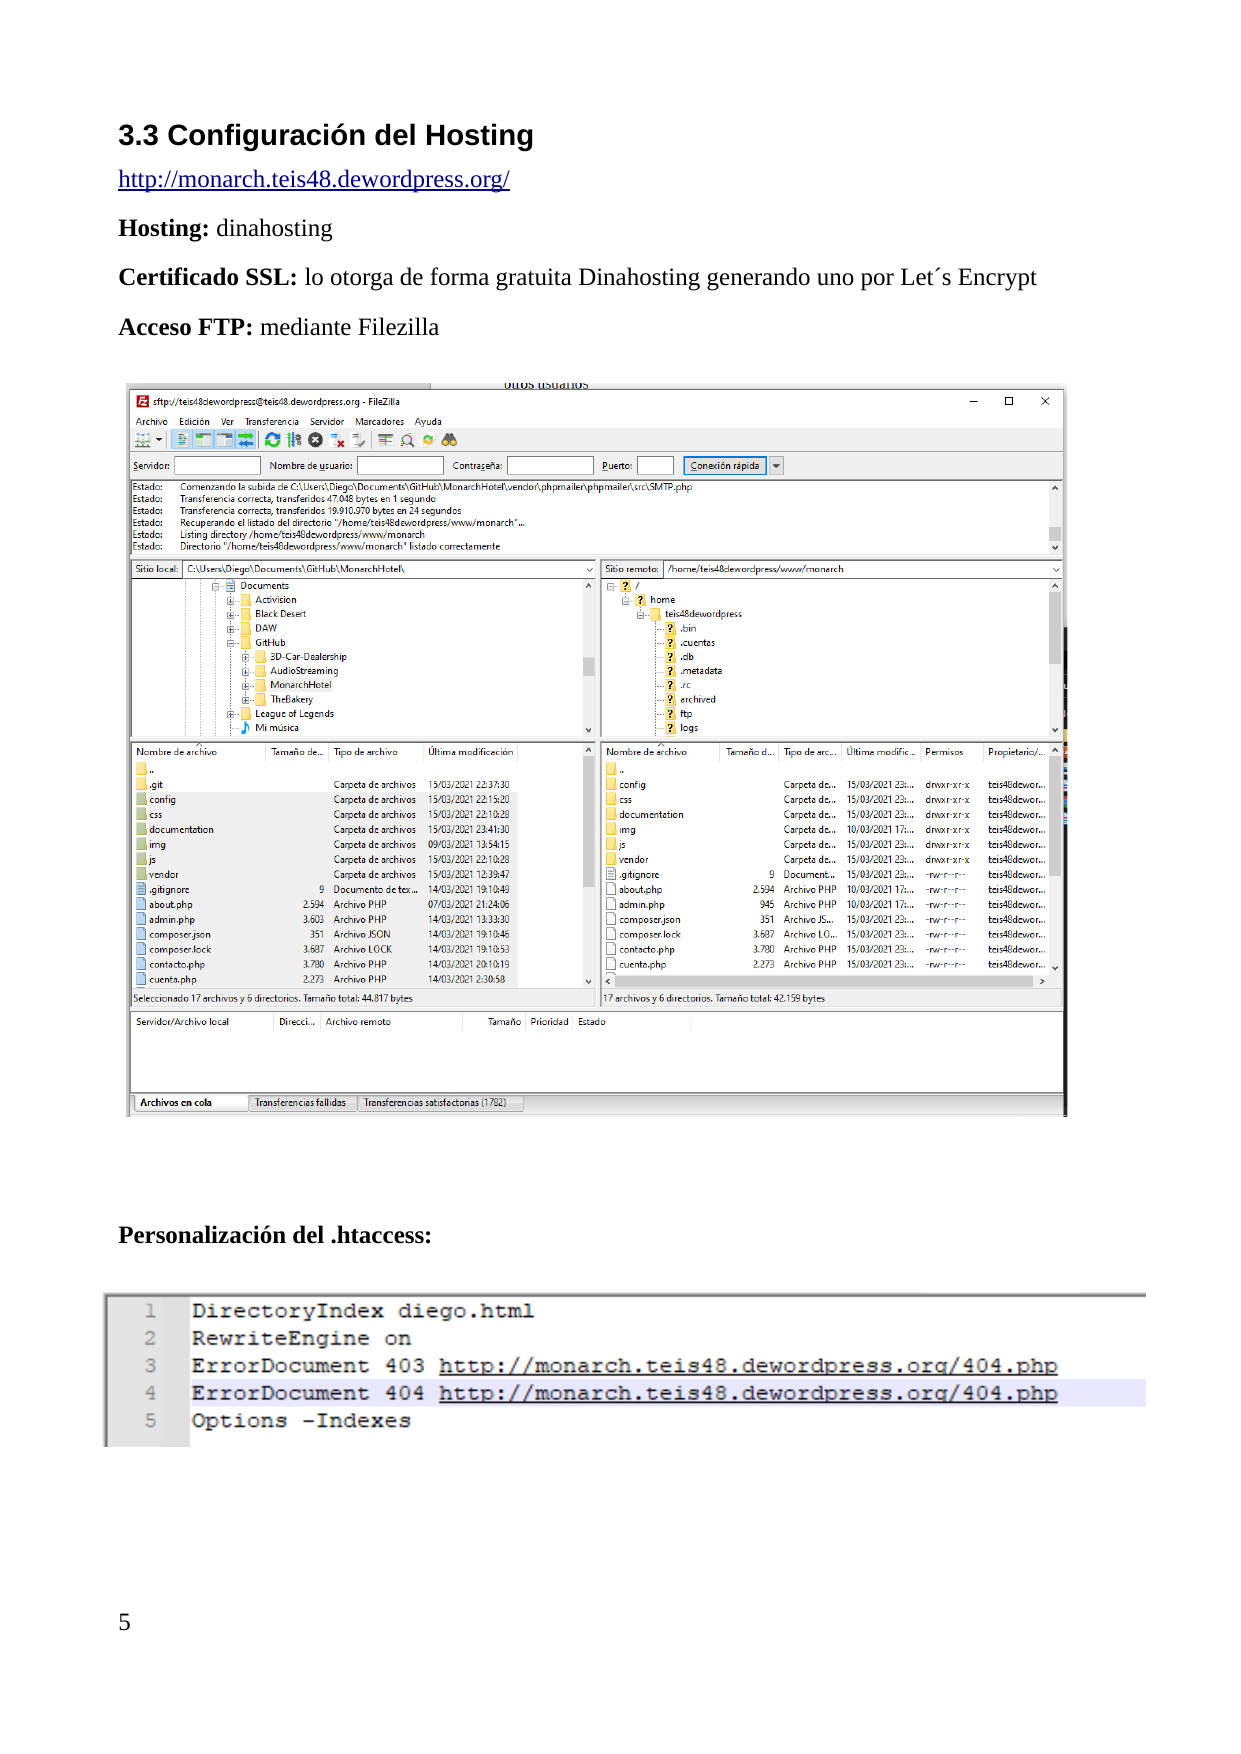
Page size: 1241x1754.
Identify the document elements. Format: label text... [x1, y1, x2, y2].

picture [769, 1292, 929, 1322]
subtitle 3.3 Configuración del Hosting [118, 118, 1122, 152]
picture [734, 383, 908, 1117]
text Acceso FTP: mediante Filezilla [118, 312, 1122, 340]
text Personalización del .htaccess: [118, 1220, 1122, 1249]
text Certificado SSL: lo otorga de forma gratuita Dinahosting generando uno por Let´s Encrypt [118, 262, 1122, 291]
text http://monarch.teis48.dewordpress.org/ [118, 164, 1122, 193]
text Hosting: dinahosting [118, 213, 1122, 242]
